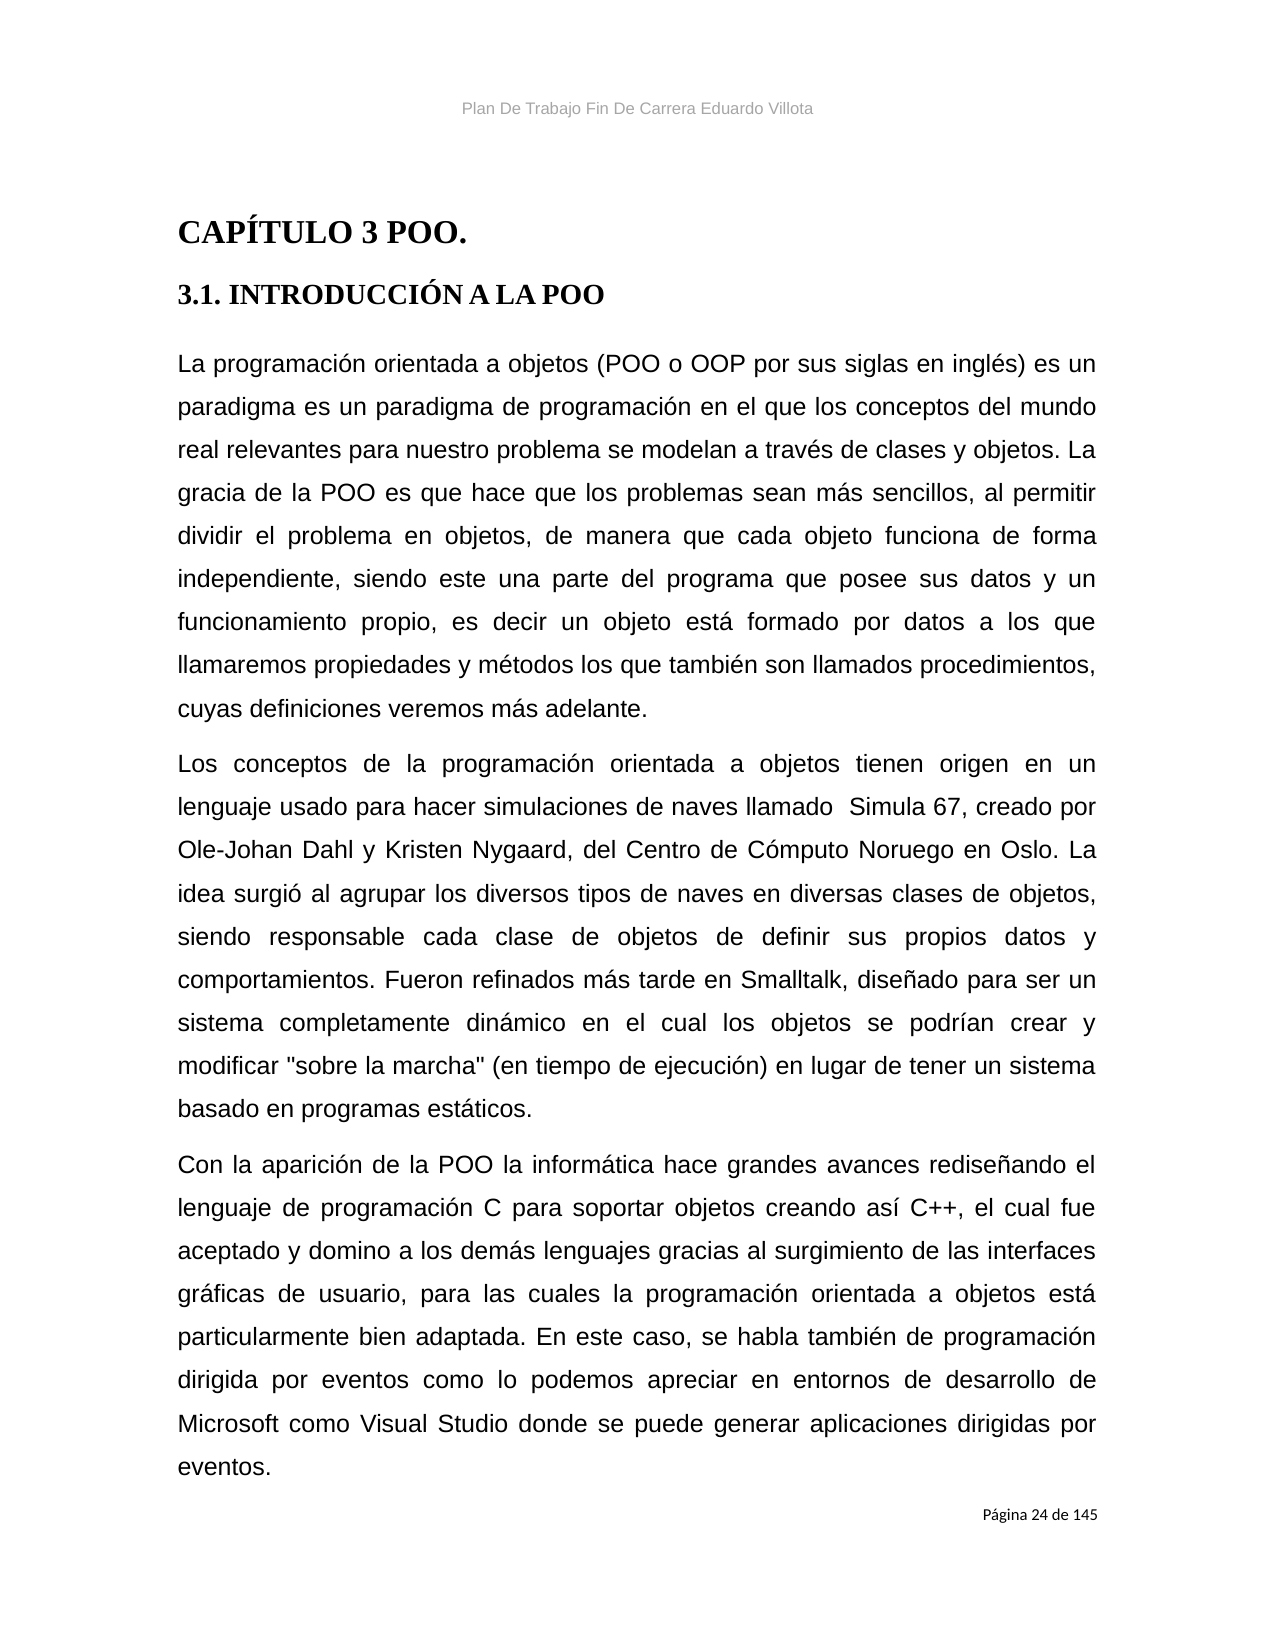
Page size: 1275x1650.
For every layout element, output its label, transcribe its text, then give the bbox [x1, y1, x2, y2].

text La programación orientada a objetos (POO o OOP por sus siglas en inglés) es un paradigma es un paradigma de programación en el que los conceptos del mundo real relevantes para nuestro problema se modelan a través de clases y objetos. La gracia de la POO es que hace que los problemas sean más sencillos, al permitir dividir el problema en objetos, de manera que cada objeto funciona de forma independiente, siendo este una parte del programa que posee sus datos y un funcionamiento propio, es decir un objeto está formado por datos a los que llamaremos propiedades y métodos los que también son llamados procedimientos, cuyas definiciones veremos más adelante. [177, 348, 1098, 722]
text CAPÍTULO 3 POO. [177, 212, 1098, 251]
text Los conceptos de la programación orientada a objetos tienen origen en un lenguaje usado para hacer simulaciones de naves llamado Simula 67, creado por Ole-Johan Dahl y Kristen Nygaard, del Centro de Cómputo Noruego en Oslo. La idea surgió al agrupar los diversos tipos de naves en diversas clases de objetos, siendo responsable cada clase de objetos de definir sus propios datos y comportamientos. Fueron refinados más tarde en Smalltalk, diseñado para ser un sistema completamente dinámico en el cual los objetos se podrían crear y modificar "sobre la marcha" (en tiempo de ejecución) en lugar de tener un sistema basado en programas estáticos. [177, 749, 1098, 1123]
text Con la aparición de la POO la informática hace grandes avances rediseñando el lenguaje de programación C para soportar objetos creando así C++, el cual fue aceptado y domino a los demás lenguajes gracias al surgimiento de las interfaces gráficas de usuario, para las cuales la programación orientada a objetos está particularmente bien adaptada. En este caso, se habla también de programación dirigida por eventos como lo podemos apreciar en entornos de desarrollo de Microsoft como Visual Studio donde se puede generar aplicaciones dirigidas por eventos. [177, 1150, 1098, 1480]
text 3.1. INTRODUCCIÓN A LA POO [177, 277, 1098, 311]
